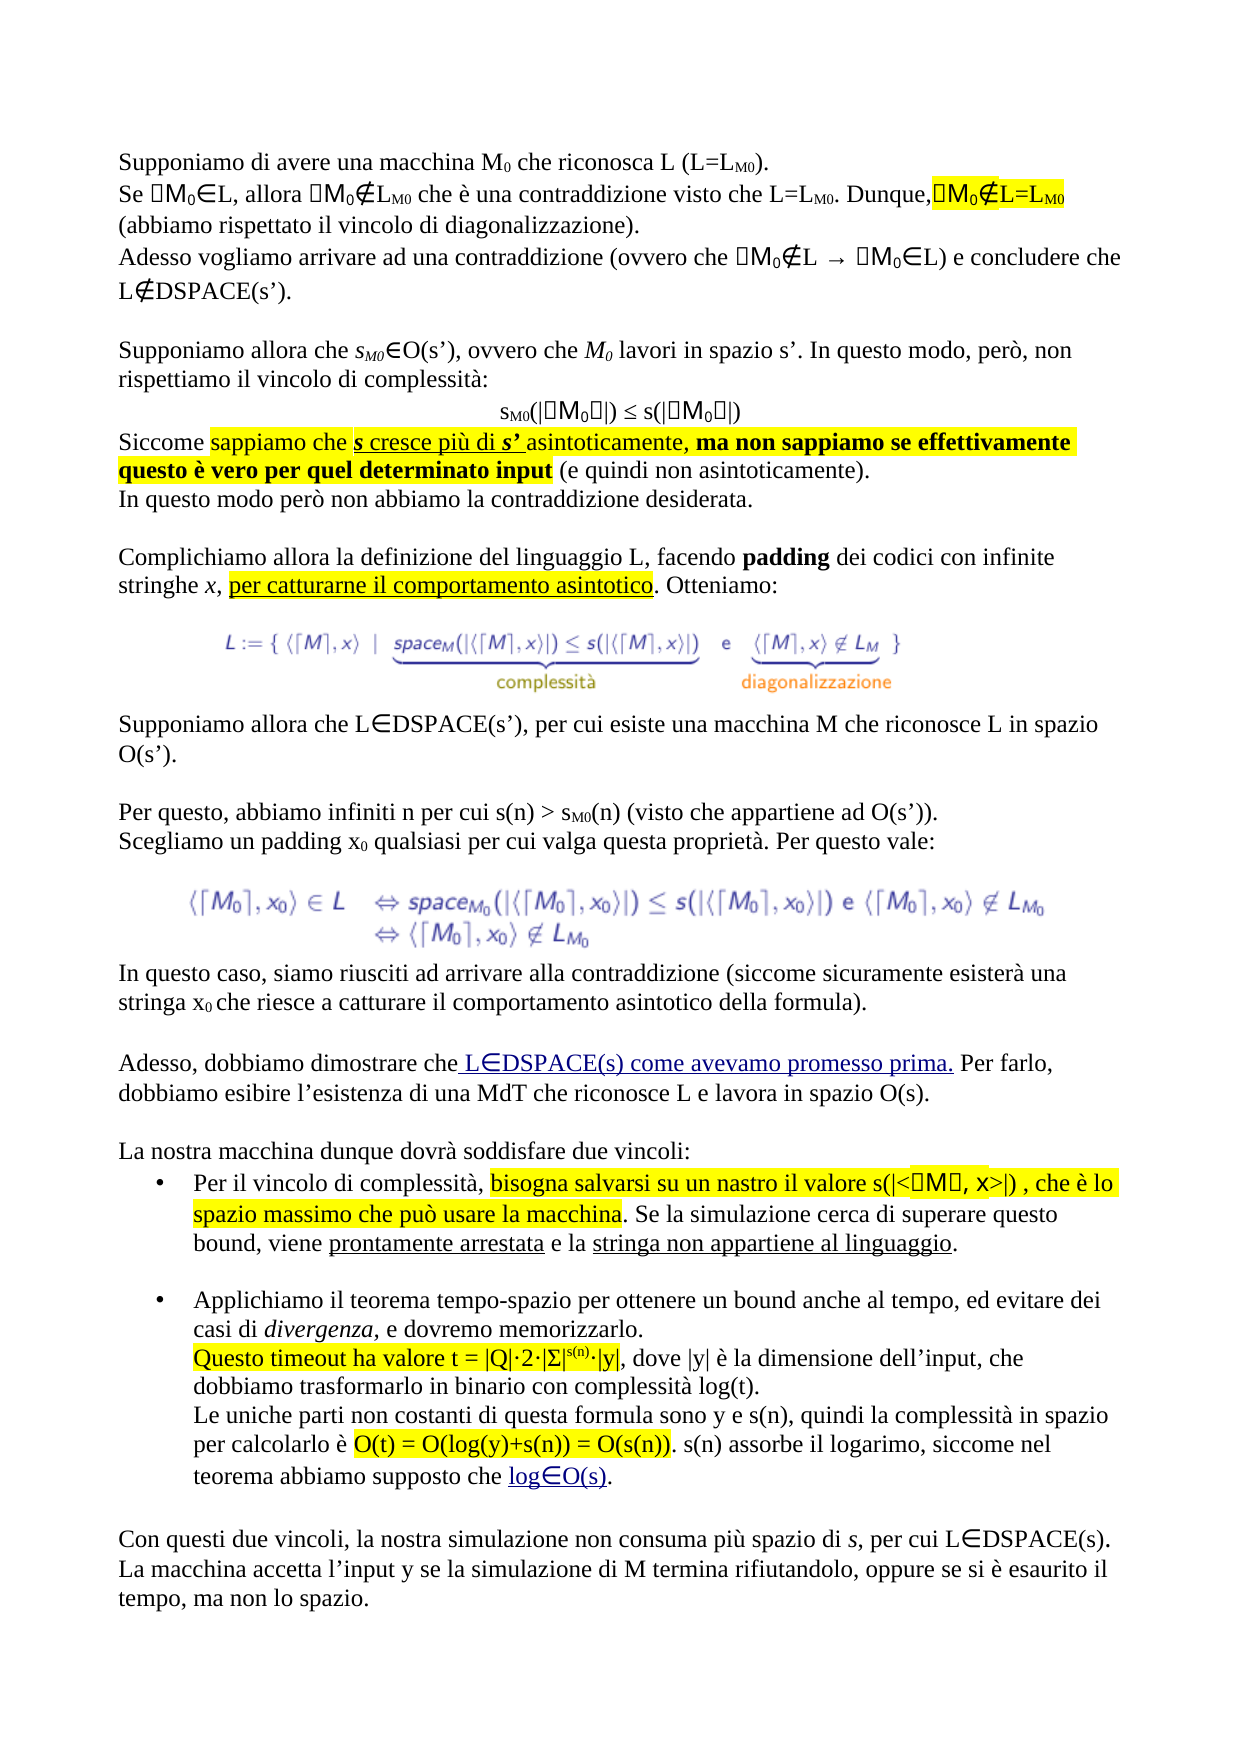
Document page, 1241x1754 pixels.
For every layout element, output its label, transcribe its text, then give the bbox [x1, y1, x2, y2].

picture [218, 615, 911, 706]
picture [185, 870, 1056, 959]
text Adesso vogliamo arrivare ad una contraddizione (ovvero che M0∉L → M0∈L) e concludere che L∉DSPACE(s’). [118, 238, 1122, 307]
list Le uniche parti non costanti di questa formula sono y e s(n), quindi la complessità in spazio per calcolarlo è O(t) = O(log(y)+s(n)) = O(s(n)). s(n) assorbe il logarimo, siccome nel teorema abbiamo supposto che log∈O(s). [156, 1400, 1122, 1492]
text Adesso, dobbiamo dimostrare che L∈DSPACE(s) come avevamo promesso prima. Per farlo, dobbiamo esibire l’esistenza di una MdT che riconosce L e lavora in spazio O(s). [118, 1044, 1122, 1107]
text La macchina accetta l’input y se la simulazione di M termina rifiutandolo, oppure se si è esaurito il tempo, ma non lo spazio. [118, 1554, 1122, 1612]
text In questo modo però non abbiamo la contraddizione desiderata. [118, 484, 1122, 513]
list Questo timeout ha valore t = |Q|·2·|Σ|s(n)·|y|, dove |y| è la dimensione dell’input, che dobbiamo trasformarlo in binario con complessità log(t). [156, 1343, 1122, 1400]
text Siccome sappiamo che s cresce più di s’ asintoticamente, ma non sappiamo se effettivamente questo è vero per quel determinato input (e quindi non asintoticamente). [118, 427, 1122, 484]
list Per il vincolo di complessità, bisogna salvarsi su un nastro il valore s(|<M, x>|) , che è lo spazio massimo che può usare la macchina. Se la simulazione cerca di superare questo bound, viene prontamente arrestata e la stringa non appartiene al linguaggio. [156, 1165, 1122, 1256]
text Complichiamo allora la definizione del linguaggio L, facendo padding dei codici con infinite stringhe x, per catturarne il comportamento asintotico. Otteniamo: [118, 542, 1122, 599]
text Supponiamo di avere una macchina M0 che riconosca L (L=LM0). [118, 147, 1122, 176]
text Supponiamo allora che sM0∈O(s’), ovvero che M0 lavori in spazio s’. In questo modo, però, non rispettiamo il vincolo di complessità: [118, 335, 1122, 393]
text Supponiamo allora che L∈DSPACE(s’), per cui esiste una macchina M che riconosce L in spazio O(s’). [118, 706, 1122, 768]
text In questo caso, siamo riusciti ad arrivare alla contraddizione (siccome sicuramente esisterà una stringa x0 che riesce a catturare il comportamento asintotico della formula). [118, 955, 1122, 1016]
text Con questi due vincoli, la nostra simulazione non consuma più spazio di s, per cui L∈DSPACE(s). [118, 1520, 1122, 1554]
text La nostra macchina dunque dovrà soddisfare due vincoli: [118, 1136, 1122, 1165]
text Se M0∈L, allora M0∉LM0 che è una contraddizione visto che L=LM0. Dunque,M0∉L=LM0 (abbiamo rispettato il vincolo di diagonalizzazione). [118, 176, 1122, 238]
text Scegliamo un padding x0 qualsiasi per cui valga questa proprietà. Per questo vale: [118, 826, 1122, 854]
text Per questo, abbiamo infiniti n per cui s(n) > sM0(n) (visto che appartiene ad O(s’)). [118, 797, 1122, 826]
list Applichiamo il teorema tempo-spazio per ottenere un bound anche al tempo, ed evitare dei casi di divergenza, e dovremo memorizzarlo. [156, 1285, 1122, 1343]
text sM0(|M0|) ≤ s(|M0|) [118, 393, 1122, 427]
